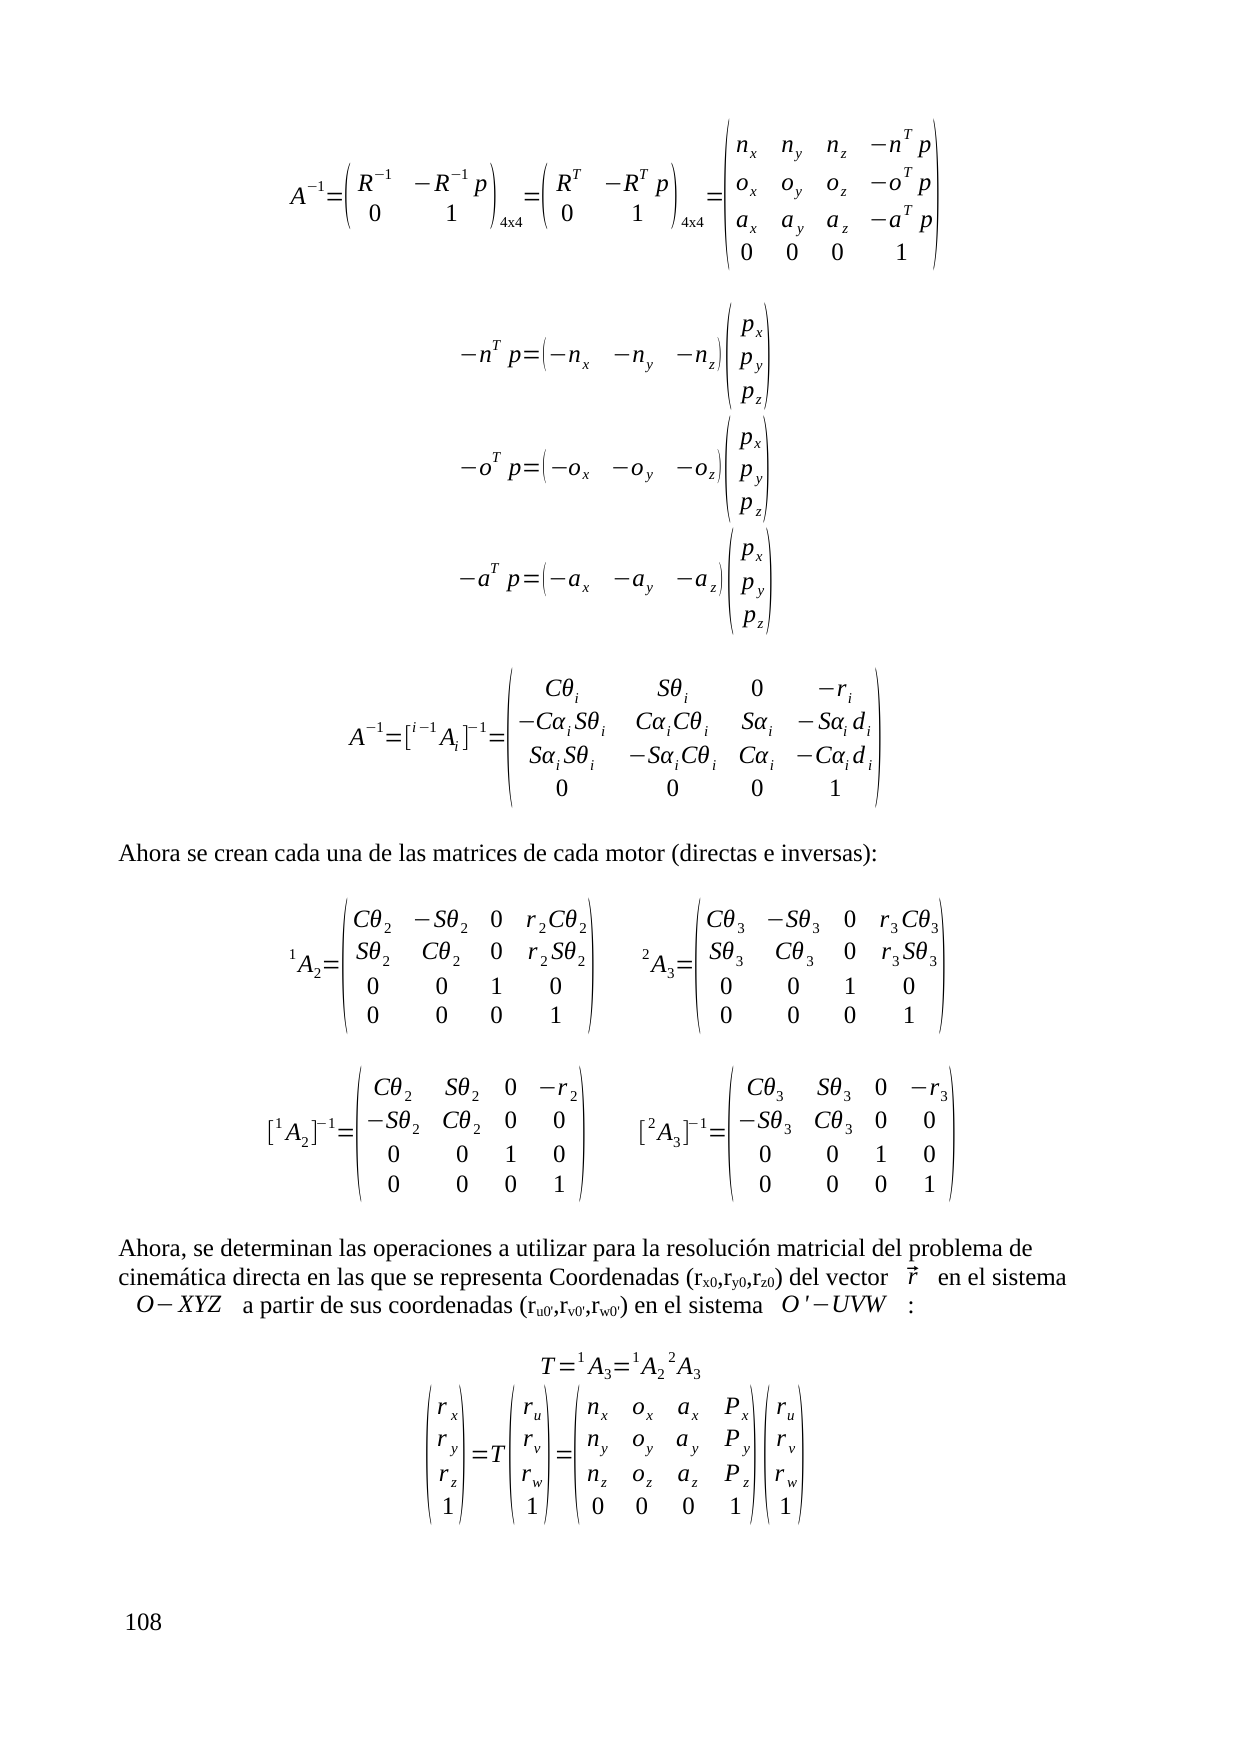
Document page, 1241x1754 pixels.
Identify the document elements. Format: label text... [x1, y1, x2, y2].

text Ahora, se determinan las operaciones a utilizar para la resolución matricial del problema de cinemática directa en las que se representa Coordenadas (rx0,ry0,rz0) del vectoren el sistemaa partir de sus coordenadas (ru0',rv0',rw0') en el sistema: [118, 1233, 1122, 1319]
text Ahora se crean cada una de las matrices de cada motor (directas e inversas): [118, 838, 1122, 867]
